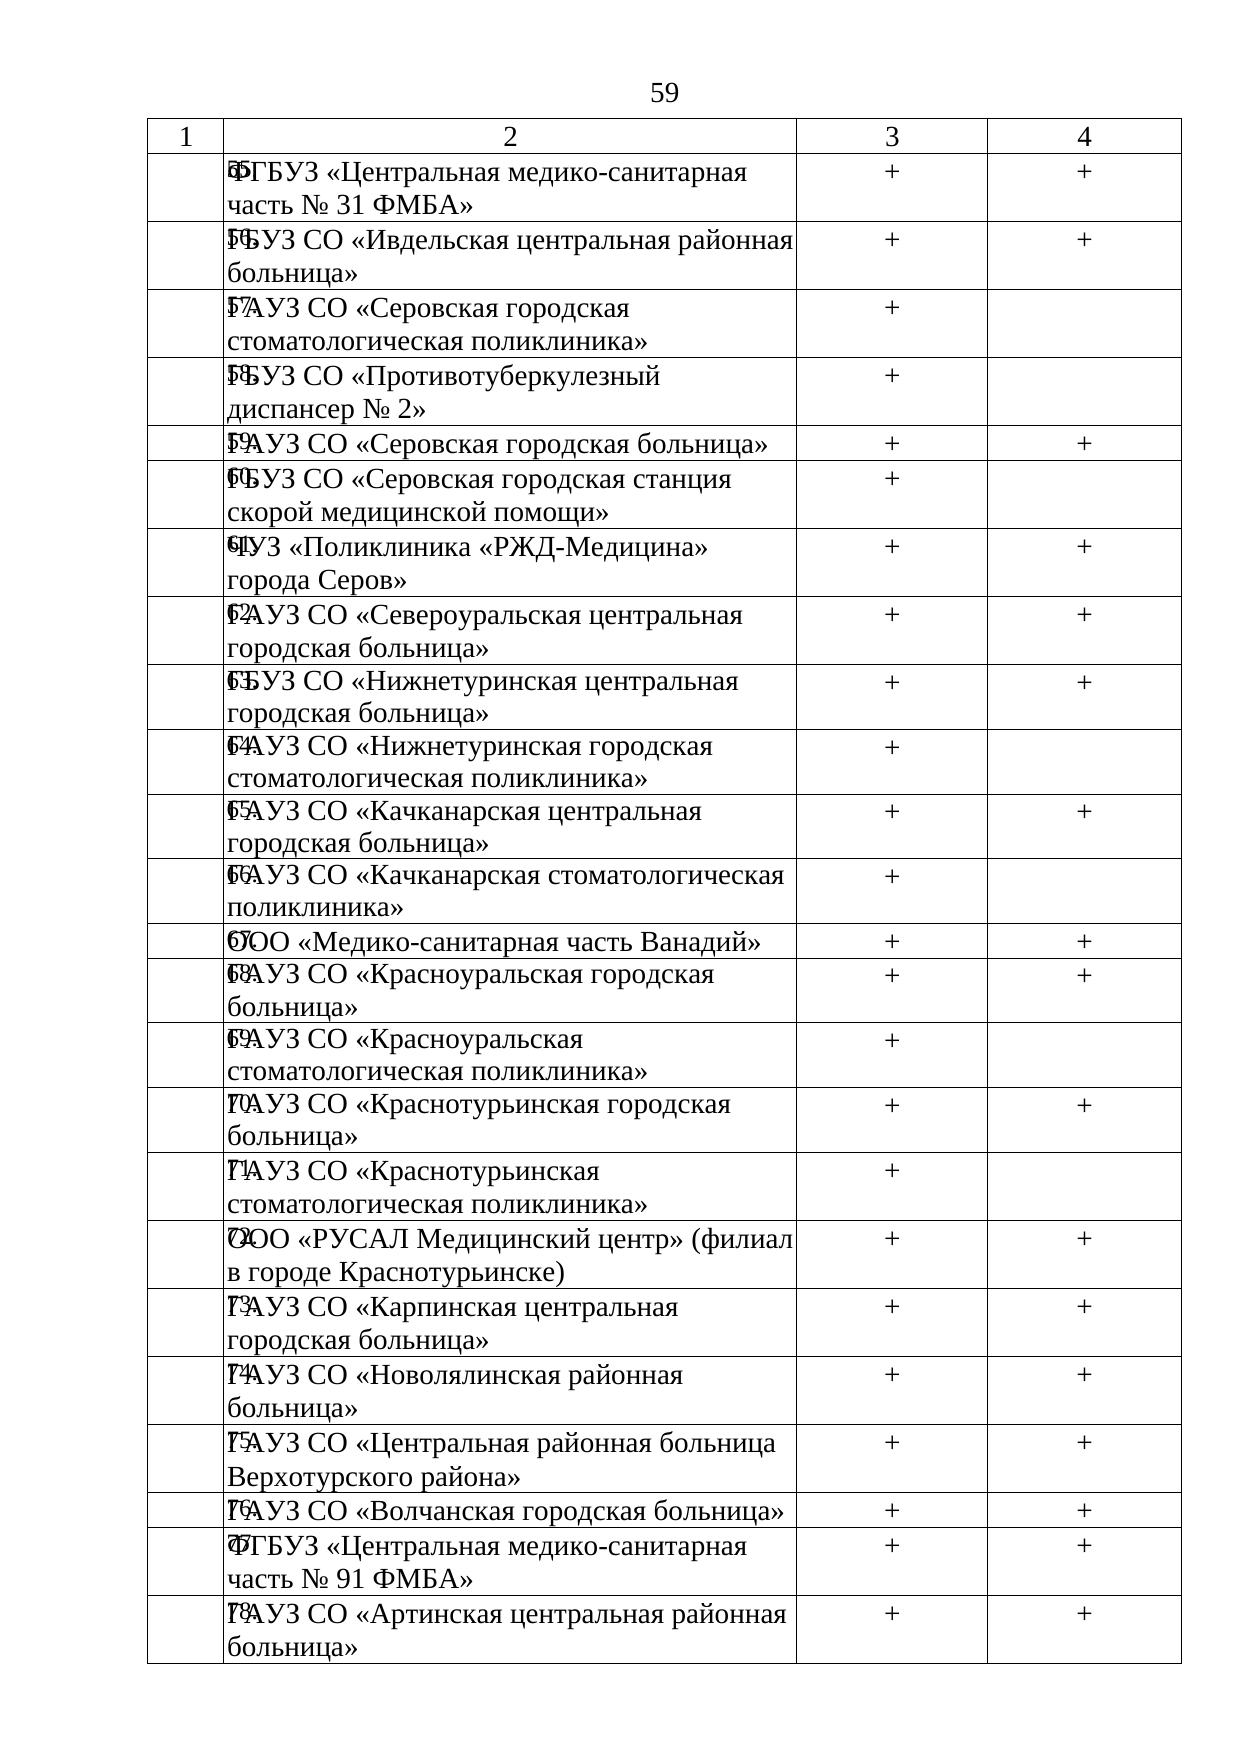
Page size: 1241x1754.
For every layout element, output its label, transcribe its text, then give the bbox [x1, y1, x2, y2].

table_cell [148, 1493, 223, 1527]
table_cell + [988, 1357, 1181, 1424]
table_cell [988, 290, 1181, 357]
table_cell [148, 924, 223, 957]
table_cell [148, 1596, 223, 1663]
table_cell ГАУЗ СО «Краснотурьинская городская больница» [224, 1088, 796, 1152]
table_cell ГАУЗ СО «Карпинская центральная городская больница» [224, 1289, 796, 1356]
table_cell ООО «Медико-санитарная часть Ванадий» [224, 924, 796, 957]
table_cell + [797, 1528, 987, 1595]
table_cell ГАУЗ СО «Волчанская городская больница» [224, 1493, 796, 1527]
table_cell + [797, 1088, 987, 1152]
table_cell + [797, 426, 987, 460]
table_cell + [797, 1596, 987, 1663]
table_cell + [797, 1289, 987, 1356]
table_cell + [988, 154, 1181, 221]
table_cell [148, 597, 223, 664]
table_header 3 [797, 119, 987, 153]
table_cell + [797, 290, 987, 357]
table_cell + [797, 222, 987, 289]
table_cell [148, 959, 223, 1022]
table_cell + [988, 1221, 1181, 1288]
table_cell ГБУЗ СО «Ивдельская центральная районная больница» [224, 222, 796, 289]
table_header 2 [224, 119, 796, 153]
table_cell [148, 1153, 223, 1220]
table_cell + [797, 1023, 987, 1087]
table_cell + [797, 1357, 987, 1424]
table_cell ЧУЗ «Поликлиника «РЖД-Медицина» города Серов» [224, 529, 796, 596]
table_cell + [988, 795, 1181, 858]
table_cell + [988, 959, 1181, 1022]
table_cell + [797, 597, 987, 664]
table_cell [148, 358, 223, 425]
table_cell ФГБУЗ «Центральная медико-санитарная часть № 91 ФМБА» [224, 1528, 796, 1595]
table_cell + [988, 1528, 1181, 1595]
table_cell [148, 154, 223, 221]
table_cell [148, 665, 223, 729]
table_cell + [797, 1221, 987, 1288]
table_cell + [797, 859, 987, 923]
table_cell + [797, 795, 987, 858]
table_cell [148, 859, 223, 923]
table_cell [148, 1357, 223, 1424]
table_cell + [797, 154, 987, 221]
table_cell ГАУЗ СО «Красноуральская городская больница» [224, 959, 796, 1022]
table_header 4 [988, 119, 1181, 153]
table_cell [148, 1088, 223, 1152]
table_cell + [797, 924, 987, 957]
table_cell + [797, 665, 987, 729]
table_cell [148, 461, 223, 528]
table_cell + [797, 461, 987, 528]
table_cell [148, 290, 223, 357]
table_cell ГАУЗ СО «Серовская городская больница» [224, 426, 796, 460]
table_cell [988, 1023, 1181, 1087]
table_cell + [797, 959, 987, 1022]
table_cell + [797, 529, 987, 596]
table_cell + [988, 222, 1181, 289]
table_cell + [797, 1493, 987, 1527]
table_cell ГАУЗ СО «Новолялинская районная больница» [224, 1357, 796, 1424]
table_cell + [988, 665, 1181, 729]
table_cell [148, 1425, 223, 1492]
table_cell + [988, 1425, 1181, 1492]
table_cell ГАУЗ СО «Серовская городская стоматологическая поликлиника» [224, 290, 796, 357]
table_cell + [797, 1153, 987, 1220]
table_cell [148, 1023, 223, 1087]
table_cell ГАУЗ СО «Красноуральская стоматологическая поликлиника» [224, 1023, 796, 1087]
table_cell ГАУЗ СО «Нижнетуринская городская стоматологическая поликлиника» [224, 730, 796, 793]
table_cell + [797, 358, 987, 425]
table_cell + [797, 1425, 987, 1492]
table_cell + [988, 597, 1181, 664]
table_cell [148, 1221, 223, 1288]
table_cell [148, 426, 223, 460]
table_cell [988, 358, 1181, 425]
table_cell [988, 1153, 1181, 1220]
table_cell ГАУЗ СО «Артинская центральная районная больница» [224, 1596, 796, 1663]
table_cell ГАУЗ СО «Североуральская центральная городская больница» [224, 597, 796, 664]
table_cell + [988, 1493, 1181, 1527]
table_cell + [988, 1088, 1181, 1152]
table_cell + [797, 730, 987, 793]
table_cell [148, 222, 223, 289]
table_cell + [988, 529, 1181, 596]
table_cell [148, 730, 223, 793]
table_cell [148, 1289, 223, 1356]
table_cell ГБУЗ СО «Противотуберкулезный диспансер № 2» [224, 358, 796, 425]
table_cell [988, 859, 1181, 923]
table_cell [148, 795, 223, 858]
table_cell [988, 730, 1181, 793]
table_cell ГАУЗ СО «Центральная районная больница Верхотурского района» [224, 1425, 796, 1492]
table_cell + [988, 924, 1181, 957]
table_cell ГБУЗ СО «Нижнетуринская центральная городская больница» [224, 665, 796, 729]
table_cell [148, 1528, 223, 1595]
table_cell + [988, 1289, 1181, 1356]
table_header 1 [148, 119, 223, 153]
table_cell ГАУЗ СО «Краснотурьинская стоматологическая поликлиника» [224, 1153, 796, 1220]
table_cell ГАУЗ СО «Качканарская стоматологическая поликлиника» [224, 859, 796, 923]
table_cell ФГБУЗ «Центральная медико-санитарная часть № 31 ФМБА» [224, 154, 796, 221]
table_cell [988, 461, 1181, 528]
table_cell + [988, 426, 1181, 460]
table_cell ГАУЗ СО «Качканарская центральная городская больница» [224, 795, 796, 858]
table_cell [148, 529, 223, 596]
table_cell ООО «РУСАЛ Медицинский центр» (филиал в городе Краснотурьинске) [224, 1221, 796, 1288]
table_cell ГБУЗ СО «Серовская городская станция скорой медицинской помощи» [224, 461, 796, 528]
table_cell + [988, 1596, 1181, 1663]
